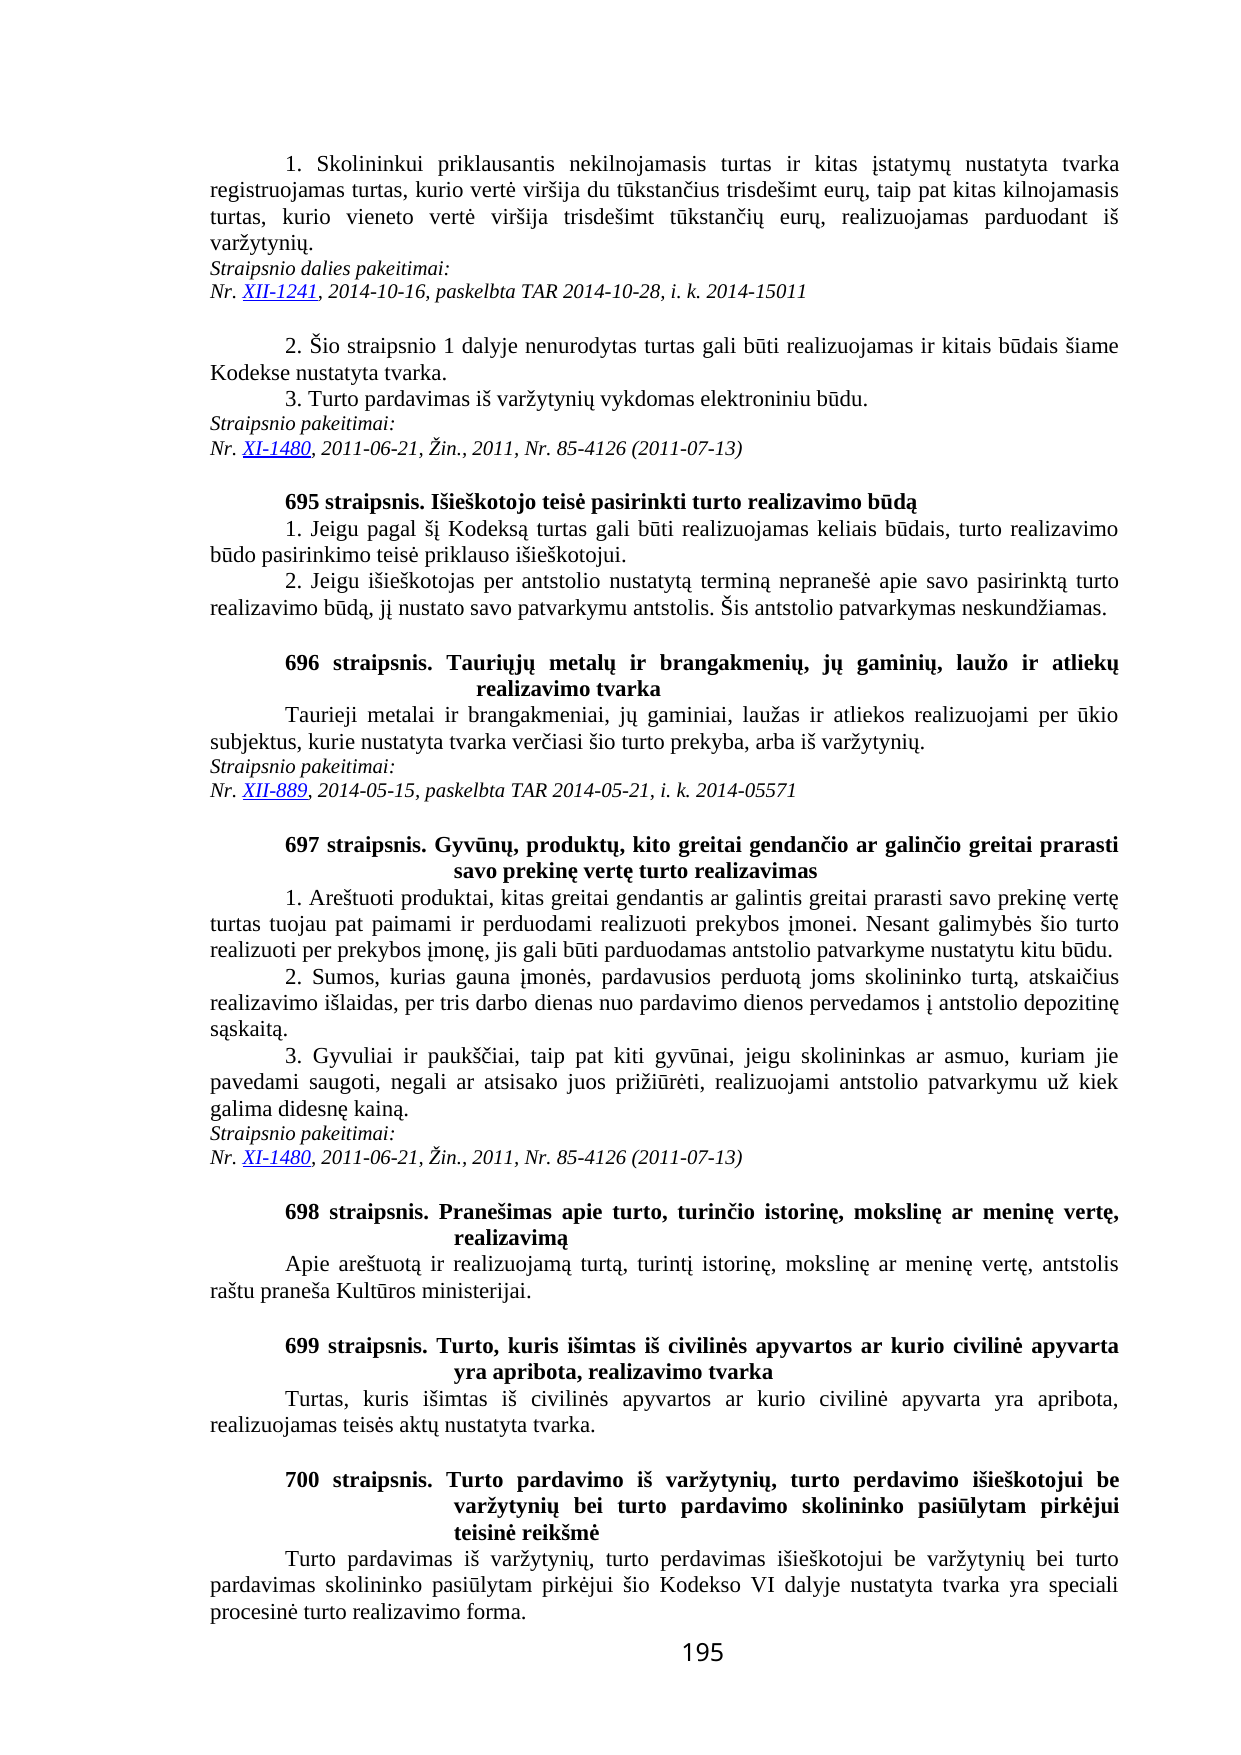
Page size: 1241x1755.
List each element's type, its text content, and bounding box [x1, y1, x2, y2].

text 697 straipsnis. Gyvūnų, produktų, kito greitai gendančio ar galinčio greitai prarasti savo prekinę vertę turto realizavimas [285, 831, 1120, 884]
text Straipsnio dalies pakeitimai: [210, 255, 1120, 279]
text 2. Jeigu išieškotojas per antstolio nustatytą terminą nepranešė apie savo pasirinktą turto realizavimo būdą, jį nustato savo patvarkymu antstolis. Šis antstolio patvarkymas neskundžiamas. [210, 567, 1120, 620]
text Apie areštuotą ir realizuojamą turtą, turintį istorinę, mokslinę ar meninę vertę, antstolis raštu praneša Kultūros ministerijai. [210, 1251, 1120, 1303]
text 695 straipsnis. Išieškotojo teisė pasirinkti turto realizavimo būdą [210, 488, 1120, 514]
text Straipsnio pakeitimai: [210, 411, 1120, 435]
text Straipsnio pakeitimai: [210, 754, 1120, 778]
text 2. Šio straipsnio 1 dalyje nenurodytas turtas gali būti realizuojamas ir kitais būdais šiame Kodekse nustatyta tvarka. [210, 332, 1120, 385]
text 1. Areštuoti produktai, kitas greitai gendantis ar galintis greitai prarasti savo prekinę vertę turtas tuojau pat paimami ir perduodami realizuoti prekybos įmonei. Nesant galimybės šio turto realizuoti per prekybos įmonę, jis gali būti parduodamas antstolio patvarkyme nustatytu kitu būdu. [210, 884, 1120, 963]
text Nr. XI-1480, 2011-06-21, Žin., 2011, Nr. 85-4126 (2011-07-13) [210, 435, 1120, 459]
text Straipsnio pakeitimai: [210, 1121, 1120, 1145]
text 1. Skolininkui priklausantis nekilnojamasis turtas ir kitas įstatymų nustatyta tvarka registruojamas turtas, kurio vertė viršija du tūkstančius trisdešimt eurų, taip pat kitas kilnojamasis turtas, kurio vieneto vertė viršija trisdešimt tūkstančių eurų, realizuojamas parduodant iš varžytynių. [210, 150, 1120, 255]
text Taurieji metalai ir brangakmeniai, jų gaminiai, laužas ir atliekos realizuojami per ūkio subjektus, kurie nustatyta tvarka verčiasi šio turto prekyba, arba iš varžytynių. [210, 701, 1120, 754]
text 696 straipsnis. Tauriųjų metalų ir brangakmenių, jų gaminių, laužo ir atliekų realizavimo tvarka [285, 649, 1120, 701]
text 698 straipsnis. Pranešimas apie turto, turinčio istorinę, mokslinę ar meninę vertę, realizavimą [285, 1198, 1120, 1251]
text 1. Jeigu pagal šį Kodeksą turtas gali būti realizuojamas keliais būdais, turto realizavimo būdo pasirinkimo teisė priklauso išieškotojui. [210, 514, 1120, 567]
text 3. Turto pardavimas iš varžytynių vykdomas elektroniniu būdu. [210, 385, 1120, 411]
text Nr. XI-1480, 2011-06-21, Žin., 2011, Nr. 85-4126 (2011-07-13) [210, 1145, 1120, 1169]
text 699 straipsnis. Turto, kuris išimtas iš civilinės apyvartos ar kurio civilinė apyvarta yra apribota, realizavimo tvarka [285, 1332, 1120, 1385]
text Turtas, kuris išimtas iš civilinės apyvartos ar kurio civilinė apyvarta yra apribota, realizuojamas teisės aktų nustatyta tvarka. [210, 1385, 1120, 1437]
text Nr. XII-889, 2014-05-15, paskelbta TAR 2014-05-21, i. k. 2014-05571 [210, 778, 1120, 802]
text 700 straipsnis. Turto pardavimo iš varžytynių, turto perdavimo išieškotojui be varžytynių bei turto pardavimo skolininko pasiūlytam pirkėjui teisinė reikšmė [285, 1466, 1120, 1545]
text Nr. XII-1241, 2014-10-16, paskelbta TAR 2014-10-28, i. k. 2014-15011 [210, 279, 1120, 303]
text 3. Gyvuliai ir paukščiai, taip pat kiti gyvūnai, jeigu skolininkas ar asmuo, kuriam jie pavedami saugoti, negali ar atsisako juos prižiūrėti, realizuojami antstolio patvarkymu už kiek galima didesnę kainą. [210, 1042, 1120, 1121]
text 2. Sumos, kurias gauna įmonės, pardavusios perduotą joms skolininko turtą, atskaičius realizavimo išlaidas, per tris darbo dienas nuo pardavimo dienos pervedamos į antstolio depozitinę sąskaitą. [210, 963, 1120, 1042]
text Turto pardavimas iš varžytynių, turto perdavimas išieškotojui be varžytynių bei turto pardavimas skolininko pasiūlytam pirkėjui šio Kodekso VI dalyje nustatyta tvarka yra speciali procesinė turto realizavimo forma. [210, 1545, 1120, 1624]
